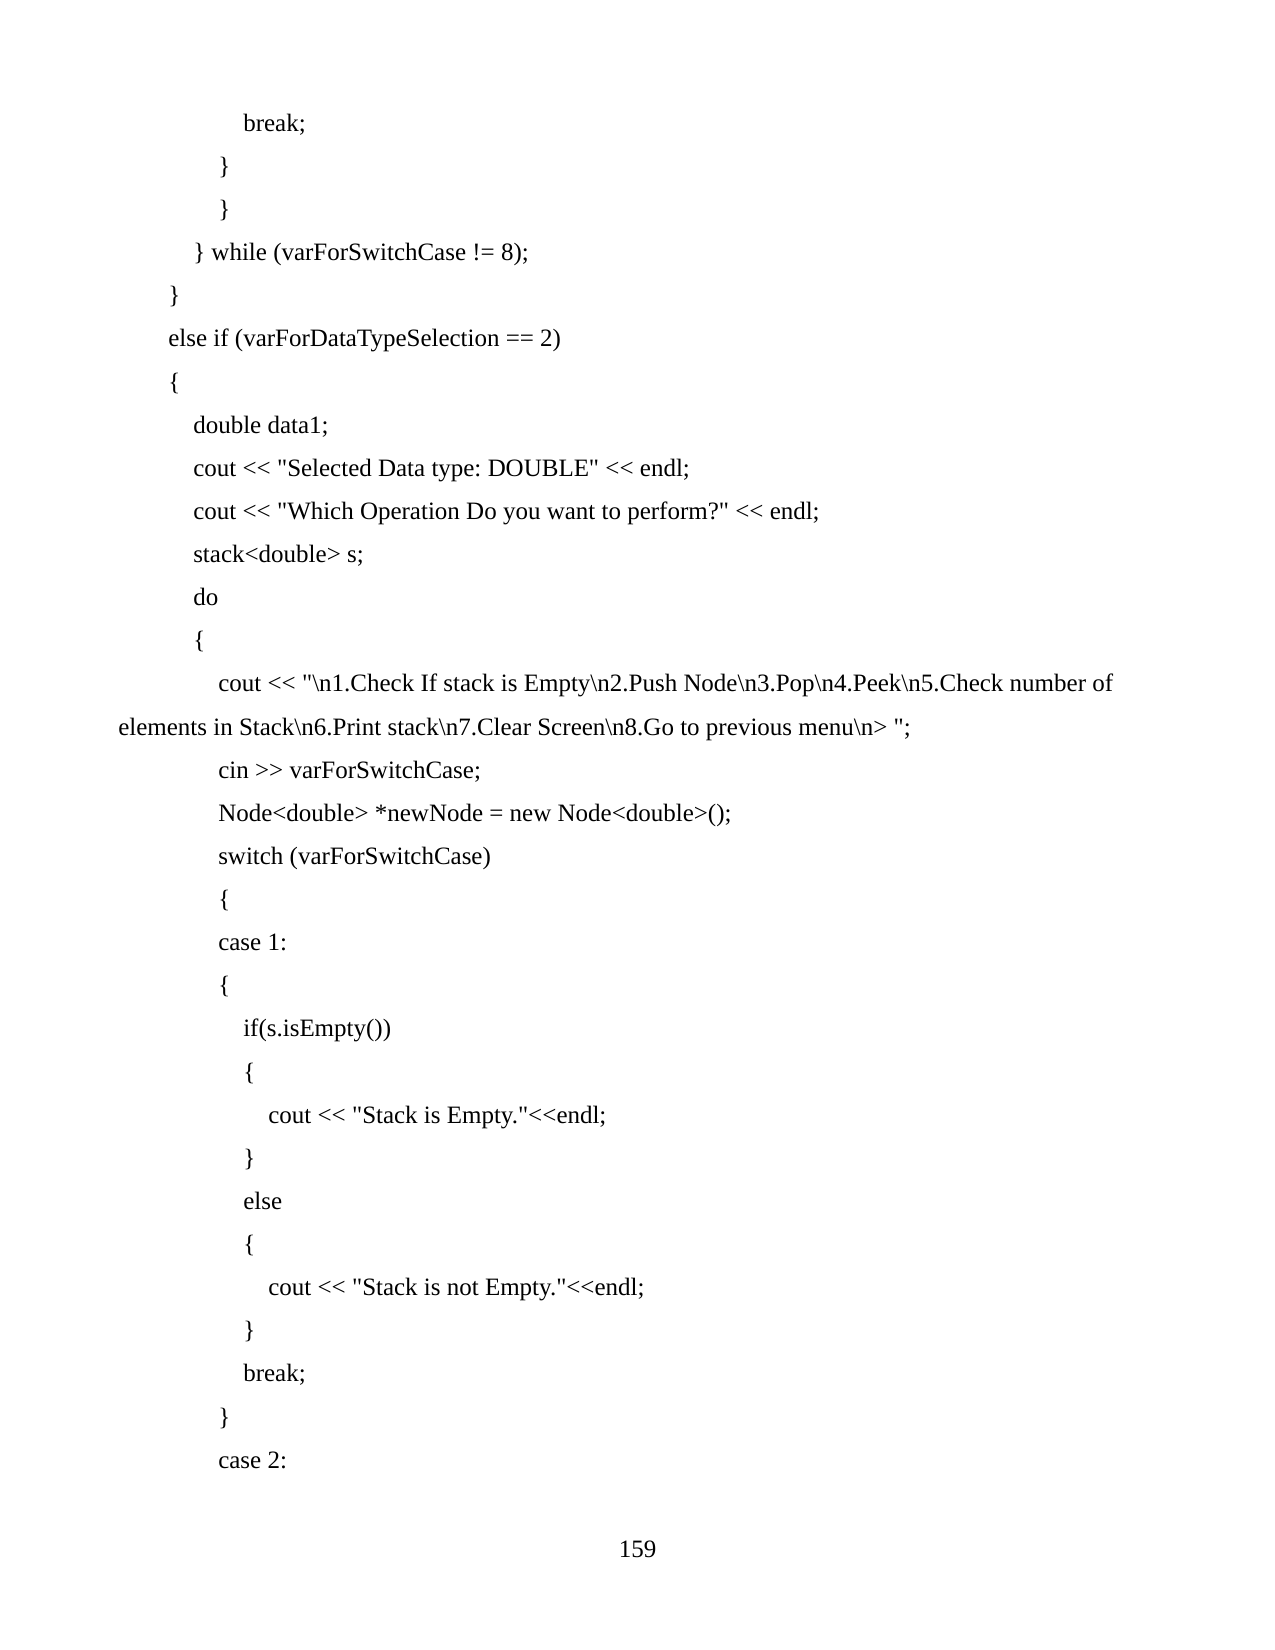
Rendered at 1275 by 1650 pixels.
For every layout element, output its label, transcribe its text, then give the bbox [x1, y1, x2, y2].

text case 2: [118, 1445, 1157, 1473]
text } [118, 151, 1157, 180]
text do [118, 582, 1157, 611]
text cout << "Which Operation Do you want to perform?" << endl; [118, 496, 1157, 525]
text if(s.isEmpty()) [118, 1013, 1157, 1042]
text } while (varForSwitchCase != 8); [118, 237, 1157, 266]
text { [118, 884, 1157, 913]
text else [118, 1186, 1157, 1215]
text { [118, 970, 1157, 999]
text stack<double> s; [118, 539, 1157, 568]
text cout << "Stack is Empty."<<endl; [118, 1100, 1157, 1128]
text } [118, 1402, 1157, 1430]
text } [118, 1143, 1157, 1172]
text } [118, 280, 1157, 309]
text cout << "Stack is not Empty."<<endl; [118, 1272, 1157, 1301]
text { [118, 367, 1157, 395]
text cin >> varForSwitchCase; [118, 755, 1157, 783]
text cout << "Selected Data type: DOUBLE" << endl; [118, 453, 1157, 482]
text break; [118, 1358, 1157, 1387]
text cout << "\n1.Check If stack is Empty\n2.Push Node\n3.Pop\n4.Peek\n5.Check number of elements in Stack\n6.Print stack\n7.Clear Screen\n8.Go to previous menu\n> "; [118, 668, 1157, 740]
text { [118, 1229, 1157, 1258]
text } [118, 194, 1157, 223]
text { [118, 1057, 1157, 1085]
text else if (varForDataTypeSelection == 2) [118, 323, 1157, 352]
text } [118, 1315, 1157, 1344]
text case 1: [118, 927, 1157, 956]
text { [118, 625, 1157, 654]
text switch (varForSwitchCase) [118, 841, 1157, 870]
text break; [118, 108, 1157, 137]
text double data1; [118, 410, 1157, 438]
text Node<double> *newNode = new Node<double>(); [118, 798, 1157, 827]
